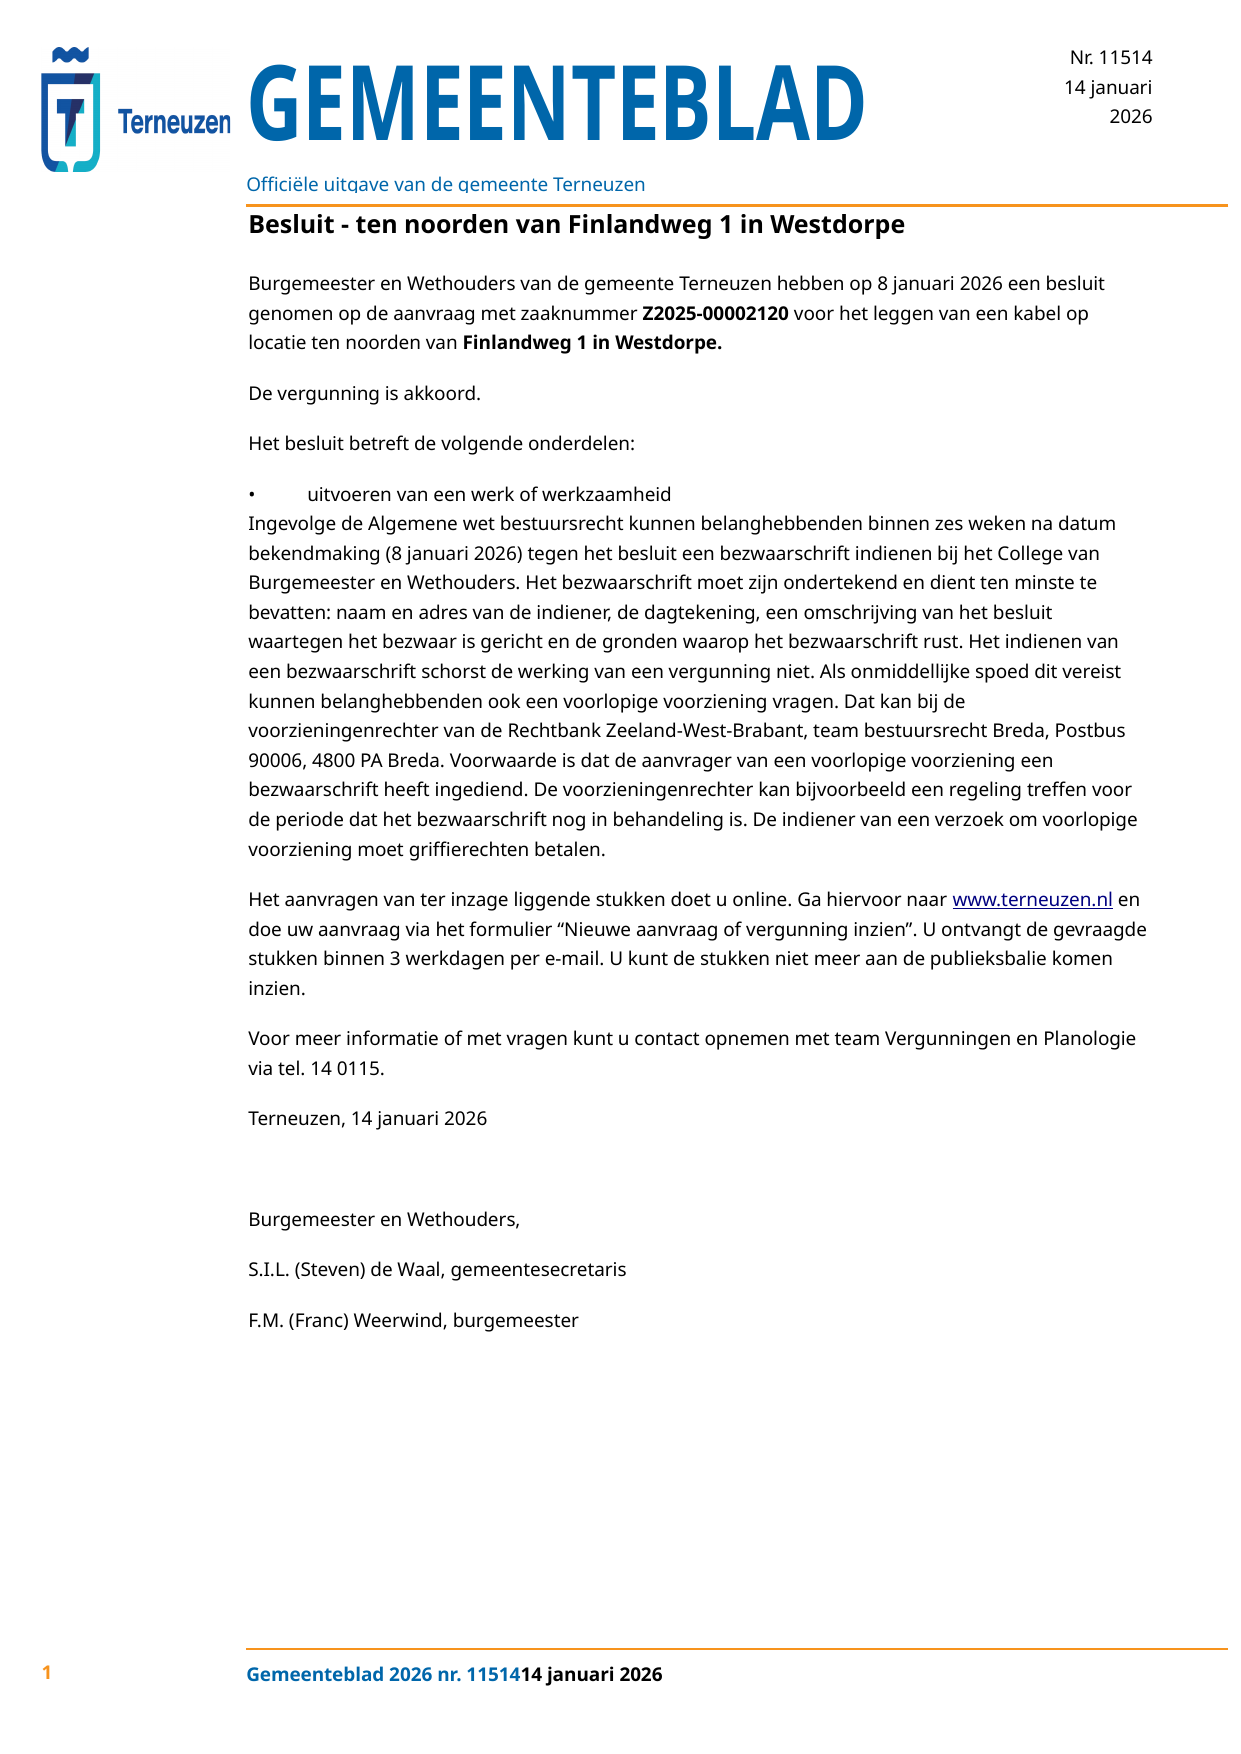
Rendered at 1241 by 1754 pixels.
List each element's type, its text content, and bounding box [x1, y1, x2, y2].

text S.I.L. (Steven) de Waal, gemeentesecretaris [248, 1257, 1152, 1282]
text Voor meer informatie of met vragen kunt u contact opnemen met team Vergunningen en Planologie via tel. 14 0115. [248, 1025, 1152, 1081]
list uitvoeren van een werk of werkzaamheid [248, 481, 1152, 506]
text Het besluit betreft de volgende onderdelen: [248, 430, 1152, 456]
text F.M. (Franc) Weerwind, burgemeester [248, 1307, 1152, 1333]
picture [41, 47, 231, 172]
text Besluit - ten noorden van Finlandweg 1 in Westdorpe [248, 207, 1152, 241]
text Burgemeester en Wethouders, [248, 1206, 1152, 1232]
text Het aanvragen van ter inzage liggende stukken doet u online. Ga hiervoor naar www.terneuzen.nl en doe uw aanvraag via het formulier “Nieuwe aanvraag of vergunning inzien”. U ontvangt de gevraagde stukken binnen 3 werkdagen per e-mail. U kunt de stukken niet meer aan de publieksbalie komen inzien. [248, 886, 1152, 1001]
text Terneuzen, 14 januari 2026 [248, 1105, 1152, 1131]
text Ingevolge de Algemene wet bestuursrecht kunnen belanghebbenden binnen zes weken na datum bekendmaking (8 januari 2026) tegen het besluit een bezwaarschrift indienen bij het College van Burgemeester en Wethouders. Het bezwaarschrift moet zijn ondertekend en dient ten minste te bevatten: naam en adres van de indiener, de dagtekening, een omschrijving van het besluit waartegen het bezwaar is gericht en de gronden waarop het bezwaarschrift rust. Het indienen van een bezwaarschrift schorst de werking van een vergunning niet. Als onmiddellijke spoed dit vereist kunnen belanghebbenden ook een voorlopige voorziening vragen. Dat kan bij de voorzieningenrechter van de Rechtbank Zeeland-West-Brabant, team bestuursrecht Breda, Postbus 90006, 4800 PA Breda. Voorwaarde is dat de aanvrager van een voorlopige voorziening een bezwaarschrift heeft ingediend. De voorzieningenrechter kan bijvoorbeeld een regeling treffen voor de periode dat het bezwaarschrift nog in behandeling is. De indiener van een verzoek om voorlopige voorziening moet griffierechten betalen. [248, 510, 1152, 861]
text Burgemeester en Wethouders van de gemeente Terneuzen hebben op 8 januari 2026 een besluit genomen op de aanvraag met zaaknummer Z2025-00002120 voor het leggen van een kabel op locatie ten noorden van Finlandweg 1 in Westdorpe. [248, 270, 1152, 355]
text De vergunning is akkoord. [248, 380, 1152, 406]
